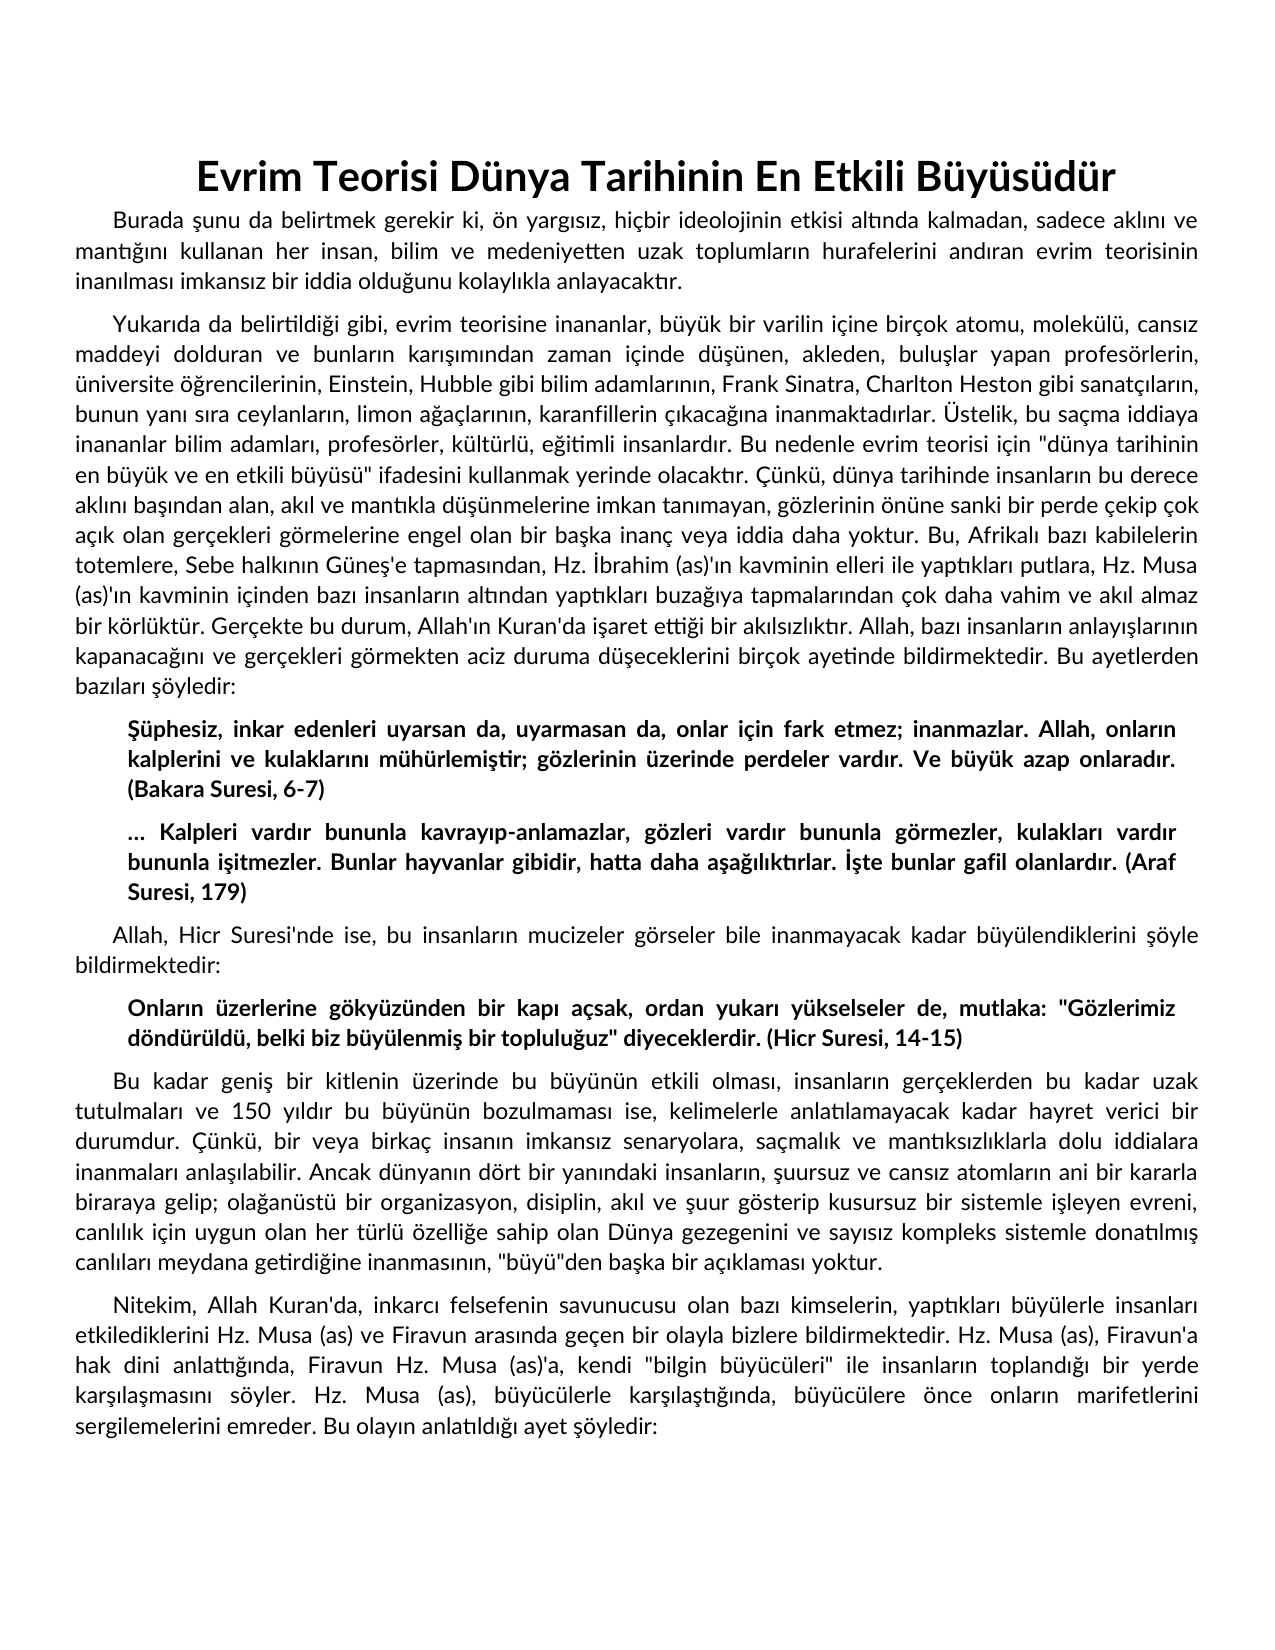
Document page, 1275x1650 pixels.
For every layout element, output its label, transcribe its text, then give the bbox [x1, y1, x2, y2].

subtitle Evrim Teorisi Dünya Tarihinin En Etkili Büyüsüdür [112, 150, 1200, 200]
text Allah, Hicr Suresi'nde ise, bu insanların mucizeler görseler bile inanmayacak kadar büyülendiklerini şöyle bildirmektedir: [75, 921, 1200, 978]
text Şüphesiz, inkar edenleri uyarsan da, uyarmasan da, onlar için fark etmez; inanmazlar. Allah, onların kalplerini ve kulaklarını mühürlemiştir; gözlerinin üzerinde perdeler vardır. Ve büyük azap onlaradır. (Bakara Suresi, 6-7) [127, 714, 1177, 802]
text Bu kadar geniş bir kitlenin üzerinde bu büyünün etkili olması, insanların gerçeklerden bu kadar uzak tutulmaları ve 150 yıldır bu büyünün bozulmaması ise, kelimelerle anlatılamayacak kadar hayret verici bir durumdur. Çünkü, bir veya birkaç insanın imkansız senaryolara, saçmalık ve mantıksızlıklarla dolu iddialara inanmaları anlaşılabilir. Ancak dünyanın dört bir yanındaki insanların, şuursuz ve cansız atomların ani bir kararla biraraya gelip; olağanüstü bir organizasyon, disiplin, akıl ve şuur gösterip kusursuz bir sistemle işleyen evreni, canlılık için uygun olan her türlü özelliğe sahip olan Dünya gezegenini ve sayısız kompleks sistemle donatılmış canlıları meydana getirdiğine inanmasının, "büyü"den başka bir açıklaması yoktur. [75, 1067, 1200, 1275]
text Onların üzerlerine gökyüzünden bir kapı açsak, ordan yukarı yükselseler de, mutlaka: "Gözlerimiz döndürüldü, belki biz büyülenmiş bir topluluğuz" diyeceklerdir. (Hicr Suresi, 14-15) [127, 994, 1177, 1051]
text … Kalpleri vardır bununla kavrayıp-anlamazlar, gözleri vardır bununla görmezler, kulakları vardır bununla işitmezler. Bunlar hayvanlar gibidir, hatta daha aşağılıktırlar. İşte bunlar gafil olanlardır. (Araf Suresi, 179) [127, 818, 1177, 906]
text Yukarıda da belirtildiği gibi, evrim teorisine inananlar, büyük bir varilin içine birçok atomu, molekülü, cansız maddeyi dolduran ve bunların karışımından zaman içinde düşünen, akleden, buluşlar yapan profesörlerin, üniversite öğrencilerinin, Einstein, Hubble gibi bilim adamlarının, Frank Sinatra, Charlton Heston gibi sanatçıların, bunun yanı sıra ceylanların, limon ağaçlarının, karanfillerin çıkacağına inanmaktadırlar. Üstelik, bu saçma iddiaya inananlar bilim adamları, profesörler, kültürlü, eğitimli insanlardır. Bu nedenle evrim teorisi için "dünya tarihinin en büyük ve en etkili büyüsü" ifadesini kullanmak yerinde olacaktır. Çünkü, dünya tarihinde insanların bu derece aklını başından alan, akıl ve mantıkla düşünmelerine imkan tanımayan, gözlerinin önüne sanki bir perde çekip çok açık olan gerçekleri görmelerine engel olan bir başka inanç veya iddia daha yoktur. Bu, Afrikalı bazı kabilelerin totemlere, Sebe halkının Güneş'e tapmasından, Hz. İbrahim (as)'ın kavminin elleri ile yaptıkları putlara, Hz. Musa (as)'ın kavminin içinden bazı insanların altından yaptıkları buzağıya tapmalarından çok daha vahim ve akıl almaz bir körlüktür. Gerçekte bu durum, Allah'ın Kuran'da işaret ettiği bir akılsızlıktır. Allah, bazı insanların anlayışlarının kapanacağını ve gerçekleri görmekten aciz duruma düşeceklerini birçok ayetinde bildirmektedir. Bu ayetlerden bazıları şöyledir: [75, 309, 1200, 699]
text Nitekim, Allah Kuran'da, inkarcı felsefenin savunucusu olan bazı kimselerin, yaptıkları büyülerle insanları etkilediklerini Hz. Musa (as) ve Firavun arasında geçen bir olayla bizlere bildirmektedir. Hz. Musa (as), Firavun'a hak dini anlattığında, Firavun Hz. Musa (as)'a, kendi "bilgin büyücüleri" ile insanların toplandığı bir yerde karşılaşmasını söyler. Hz. Musa (as), büyücülerle karşılaştığında, büyücülere önce onların marifetlerini sergilemelerini emreder. Bu olayın anlatıldığı ayet şöyledir: [75, 1291, 1200, 1439]
text Burada şunu da belirtmek gerekir ki, ön yargısız, hiçbir ideolojinin etkisi altında kalmadan, sadece aklını ve mantığını kullanan her insan, bilim ve medeniyetten uzak toplumların hurafelerini andıran evrim teorisinin inanılması imkansız bir iddia olduğunu kolaylıkla anlayacaktır. [75, 206, 1200, 294]
